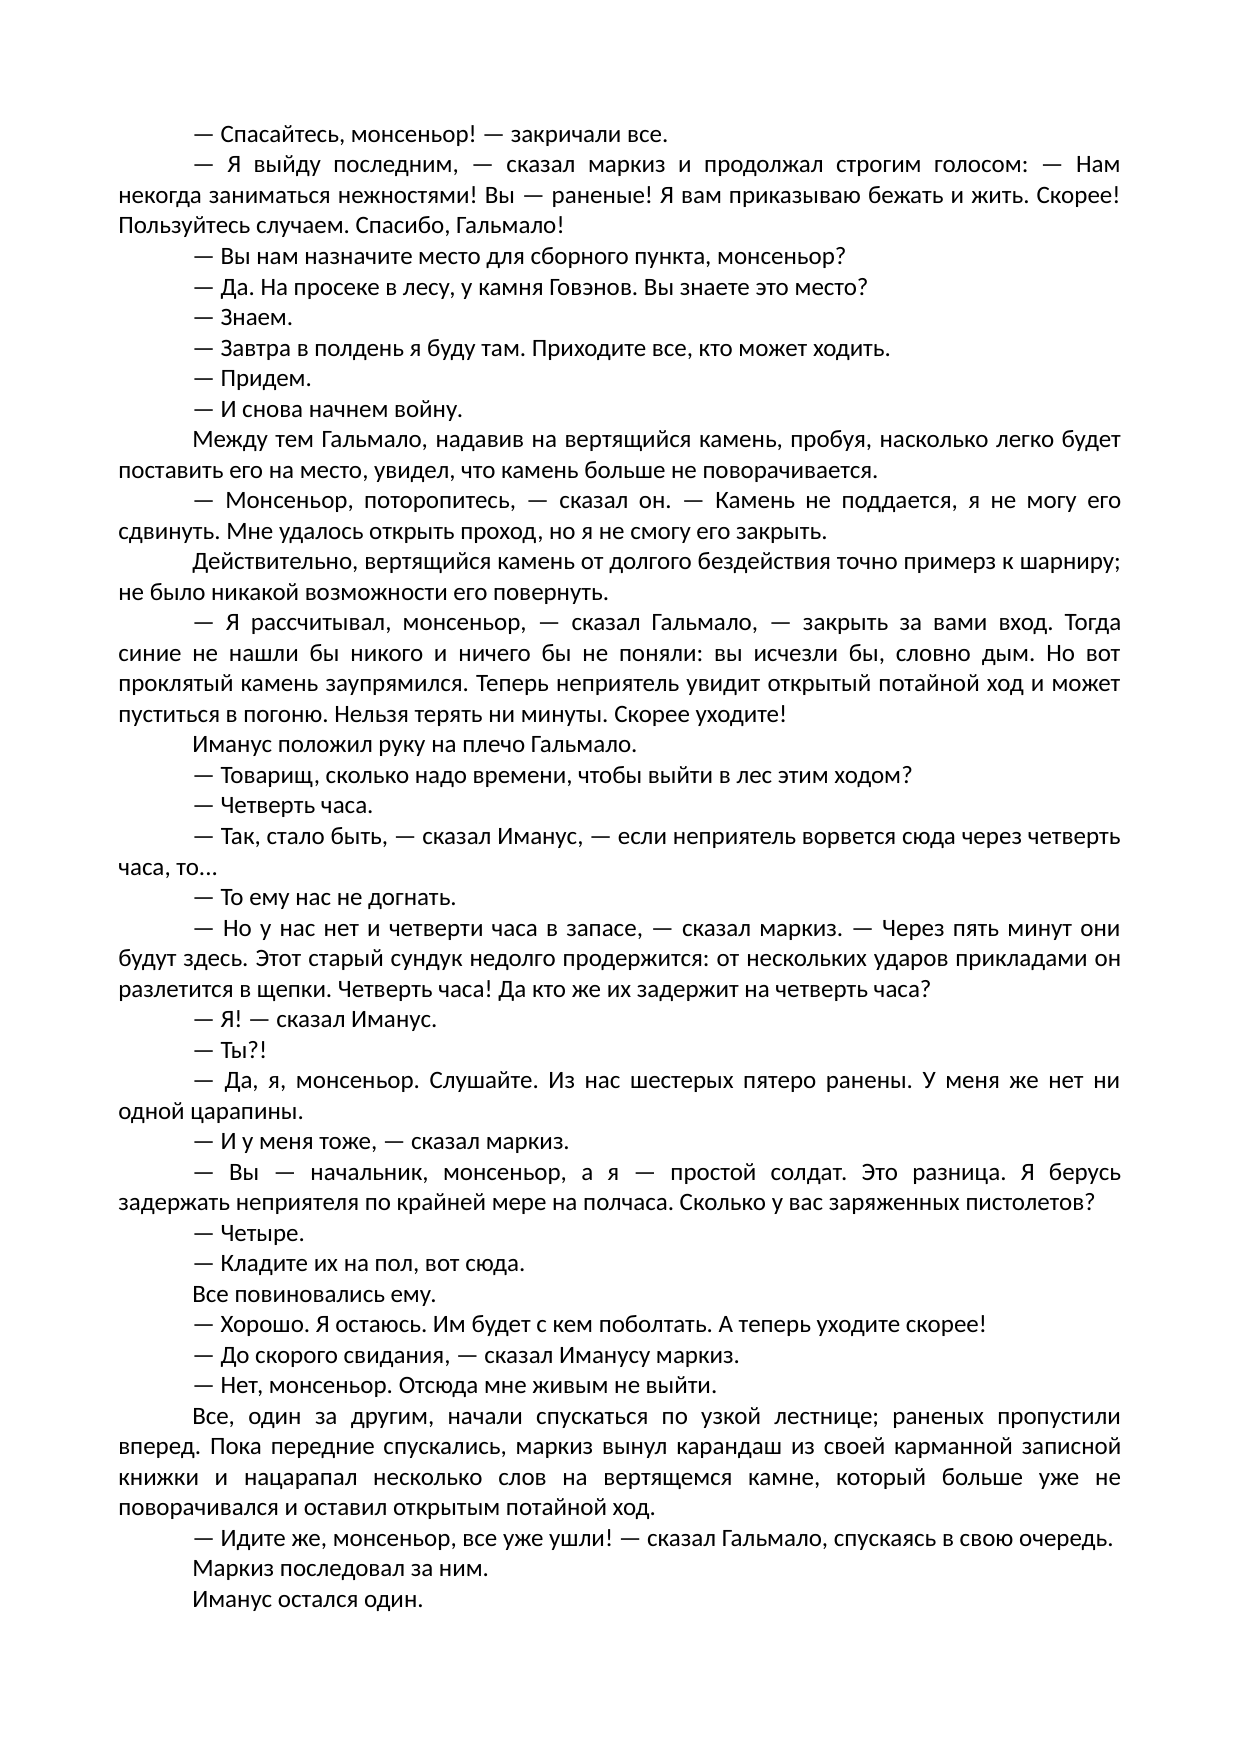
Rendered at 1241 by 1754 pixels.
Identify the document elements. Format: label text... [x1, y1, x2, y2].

text — Ты?! [118, 1034, 1122, 1064]
text — Я выйду последним, — сказал маркиз и продолжал строгим голосом: — Нам некогда заниматься нежностями! Вы — раненые! Я вам приказываю бежать и жить. Скорее! Пользуйтесь случаем. Спасибо, Гальмало! [118, 149, 1122, 240]
text — Монсеньор, поторопитесь, — сказал он. — Камень не поддается, я не могу его сдвинуть. Мне удалось открыть проход, но я не смогу его закрыть. [118, 484, 1122, 545]
text — Я! — сказал Иманус. [118, 1003, 1122, 1034]
text — И снова начнем войну. [118, 393, 1122, 423]
text Между тем Гальмало, надавив на вертящийся камень, пробуя, насколько легко будет поставить его на место, увидел, что камень больше не поворачивается. [118, 423, 1122, 484]
text — То ему нас не догнать. [118, 881, 1122, 912]
text — Нет, монсеньор. Отсюда мне живым не выйти. [118, 1369, 1122, 1400]
text — Спасайтесь, монсеньор! — закричали все. [118, 118, 1122, 149]
text — Так, стало быть, — сказал Иманус, — если неприятель ворвется сюда через четверть часа, то... [118, 820, 1122, 881]
text — Хорошо. Я остаюсь. Им будет с кем поболтать. А теперь уходите скорее! [118, 1308, 1122, 1339]
text — И у меня тоже, — сказал маркиз. [118, 1125, 1122, 1156]
text — До скорого свидания, — сказал Иманусу маркиз. [118, 1339, 1122, 1369]
text — Вы нам назначите место для сборного пункта, монсеньор? [118, 240, 1122, 271]
text — Знаем. [118, 301, 1122, 332]
text — Четыре. [118, 1217, 1122, 1247]
text Иманус положил руку на плечо Гальмало. [118, 728, 1122, 759]
text Все повиновались ему. [118, 1278, 1122, 1308]
text — Завтра в полдень я буду там. Приходите все, кто может ходить. [118, 332, 1122, 362]
text Иманус остался один. [118, 1583, 1122, 1614]
text — Но у нас нет и четверти часа в запасе, — сказал маркиз. — Через пять минут они будут здесь. Этот старый сундук недолго продержится: от нескольких ударов прикладами он разлетится в щепки. Четверть часа! Да кто же их задержит на четверть часа? [118, 912, 1122, 1003]
text — Идите же, монсеньор, все уже ушли! — сказал Гальмало, спускаясь в свою очередь. [118, 1522, 1122, 1553]
text — Вы — начальник, монсеньор, а я — простой солдат. Это разница. Я берусь задержать неприятеля по крайней мере на полчаса. Сколько у вас заряженных пистолетов? [118, 1156, 1122, 1217]
text — Придем. [118, 362, 1122, 393]
text Маркиз последовал за ним. [118, 1553, 1122, 1583]
text — Товарищ, сколько надо времени, чтобы выйти в лес этим ходом? [118, 759, 1122, 789]
text — Четверть часа. [118, 789, 1122, 820]
text — Да, я, монсеньор. Слушайте. Из нас шестерых пятеро ранены. У меня же нет ни одной царапины. [118, 1064, 1122, 1125]
text Все, один за другим, начали спускаться по узкой лестнице; раненых пропустили вперед. Пока передние спускались, маркиз вынул карандаш из своей карманной записной книжки и нацарапал несколько слов на вертящемся камне, который больше уже не поворачивался и оставил открытым потайной ход. [118, 1400, 1122, 1522]
text — Да. На просеке в лесу, у камня Говэнов. Вы знаете это место? [118, 271, 1122, 301]
text — Я рассчитывал, монсеньор, — сказал Гальмало, — закрыть за вами вход. Тогда синие не нашли бы никого и ничего бы не поняли: вы исчезли бы, словно дым. Но вот проклятый камень заупрямился. Теперь неприятель увидит открытый потайной ход и может пуститься в погоню. Нельзя терять ни минуты. Скорее уходите! [118, 606, 1122, 728]
text Действительно, вертящийся камень от долгого бездействия точно примерз к шарниру; не было никакой возможности его повернуть. [118, 545, 1122, 606]
text — Кладите их на пол, вот сюда. [118, 1247, 1122, 1278]
